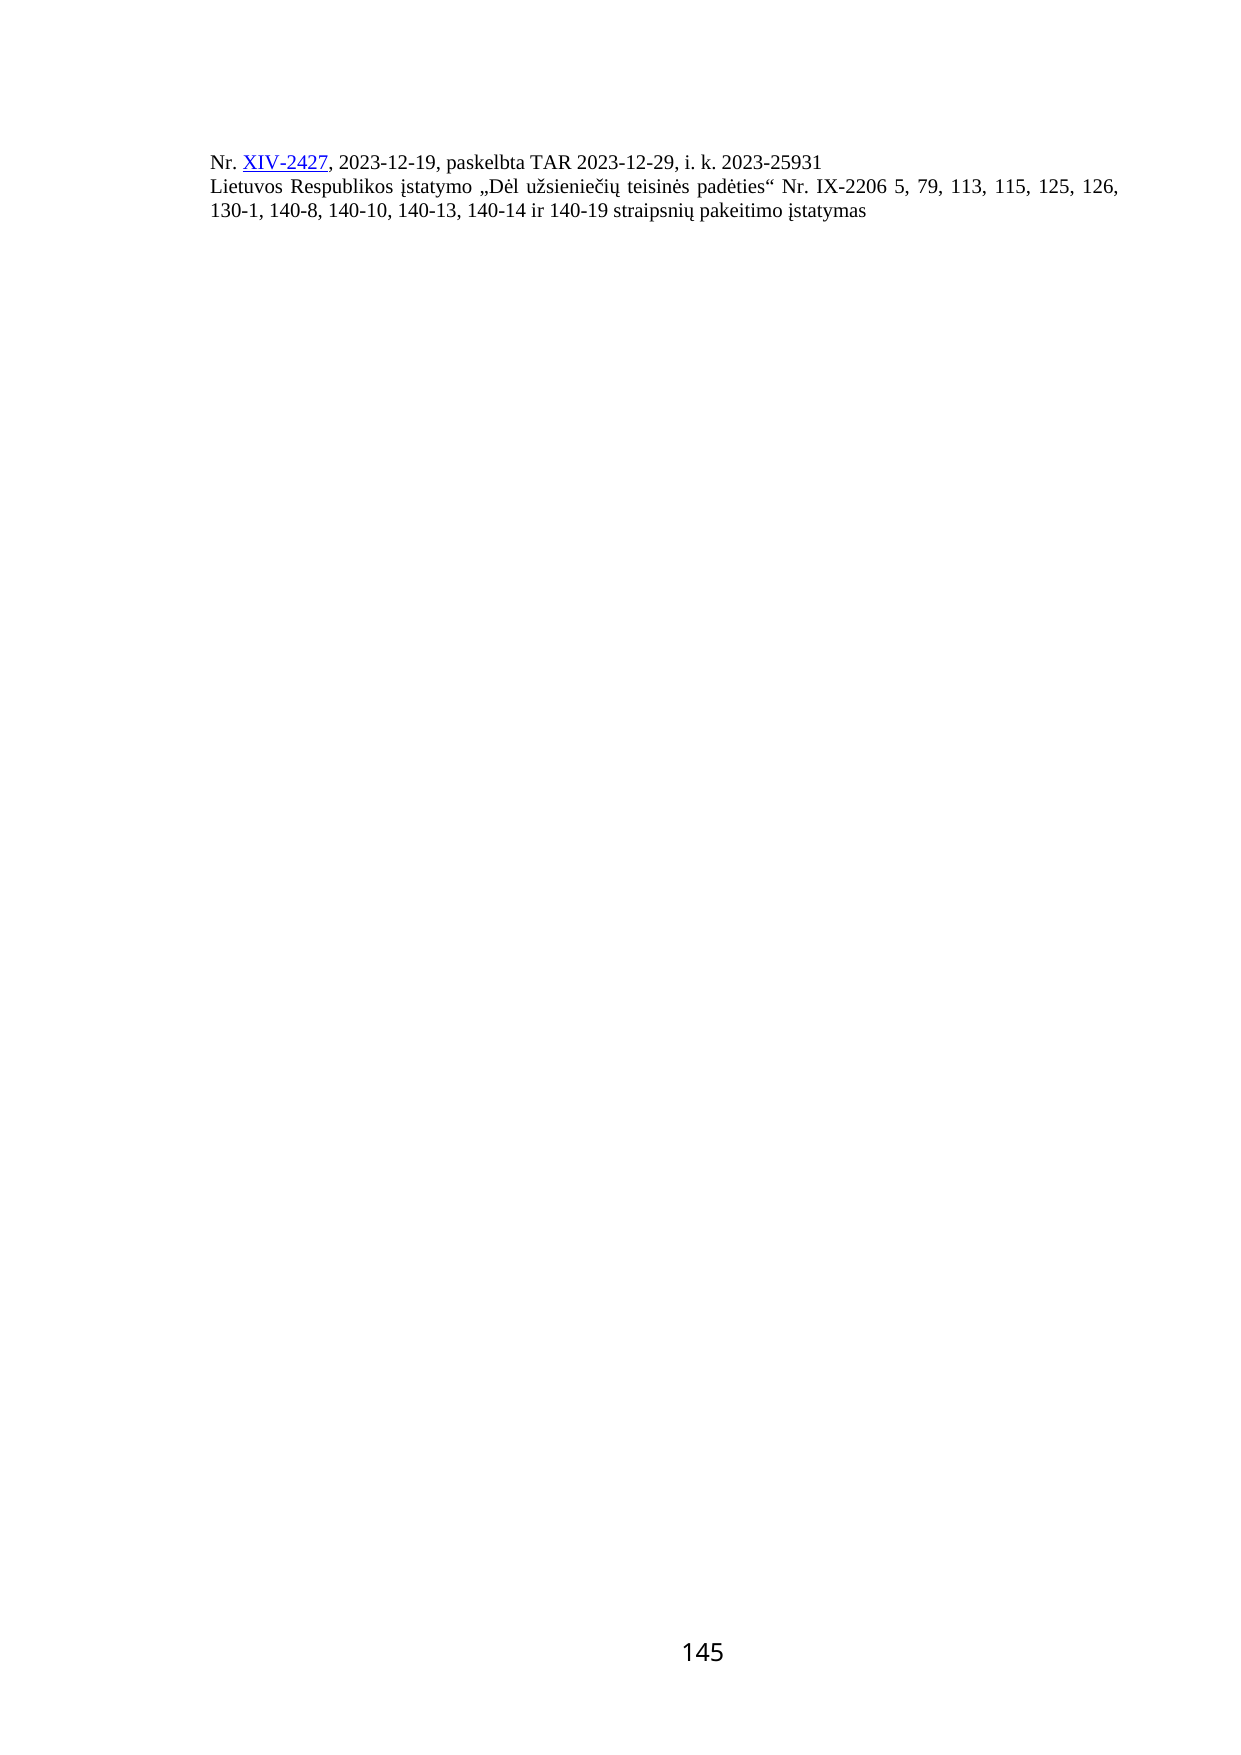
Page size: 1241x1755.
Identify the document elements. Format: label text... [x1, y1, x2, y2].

text Nr. XIV-2427, 2023-12-19, paskelbta TAR 2023-12-29, i. k. 2023-25931 [210, 150, 1120, 174]
text Lietuvos Respublikos įstatymo „Dėl užsieniečių teisinės padėties“ Nr. IX-2206 5, 79, 113, 115, 125, 126, 130-1, 140-8, 140-10, 140-13, 140-14 ir 140-19 straipsnių pakeitimo įstatymas [210, 174, 1120, 222]
